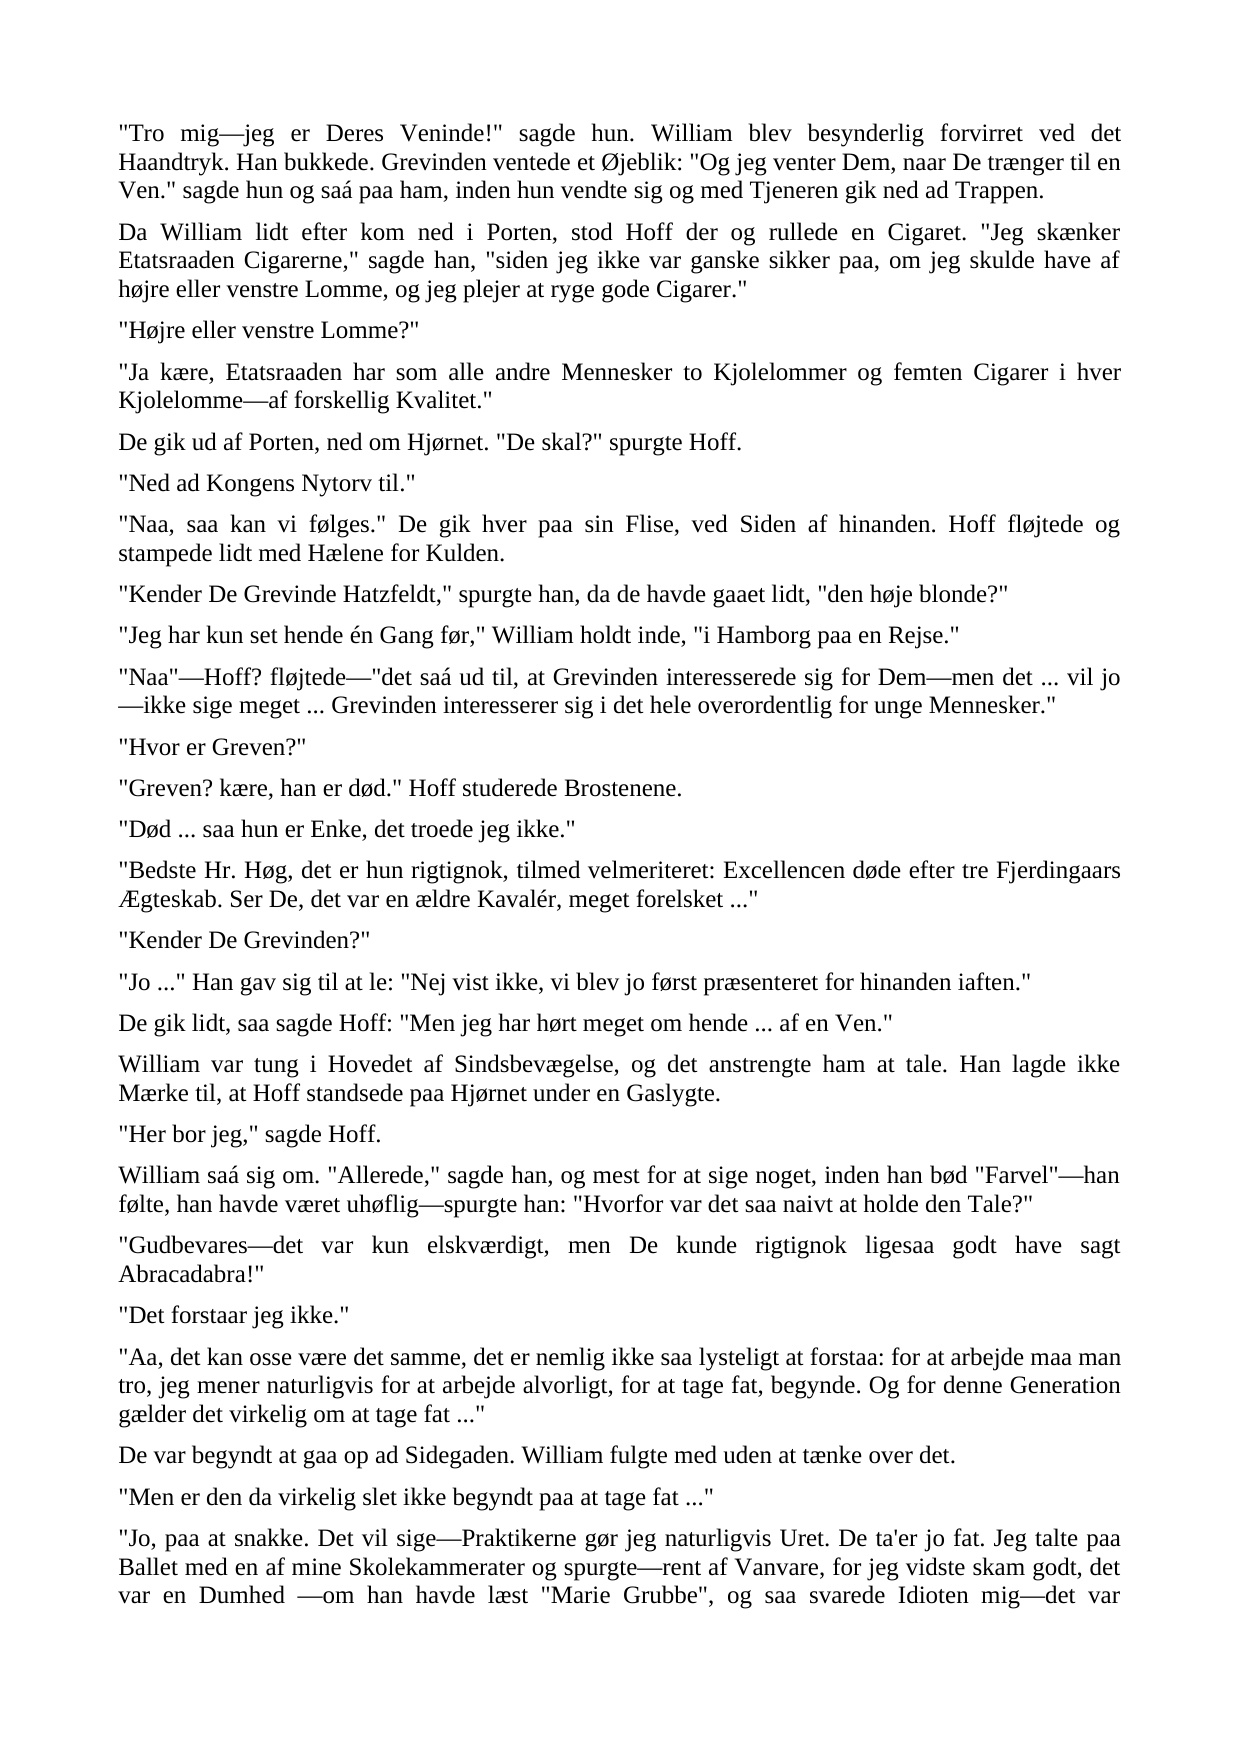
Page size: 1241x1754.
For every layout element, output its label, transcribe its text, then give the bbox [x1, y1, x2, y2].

text "Gudbevares—det var kun elskværdigt, men De kunde rigtignok ligesaa godt have sagt Abracadabra!" [118, 1231, 1122, 1288]
text "Bedste Hr. Høg, det er hun rigtignok, tilmed velmeriteret: Excellencen døde efter tre Fjerdingaars Ægteskab. Ser De, det var en ældre Kavalér, meget forelsket ..." [118, 856, 1122, 913]
text William var tung i Hovedet af Sindsbevægelse, og det anstrengte ham at tale. Han lagde ikke Mærke til, at Hoff standsede paa Hjørnet under en Gaslygte. [118, 1049, 1122, 1107]
text "Naa, saa kan vi følges." De gik hver paa sin Flise, ved Siden af hinanden. Hoff fløjtede og stampede lidt med Hælene for Kulden. [118, 509, 1122, 567]
text "Jeg har kun set hende én Gang før," William holdt inde, "i Hamborg paa en Rejse." [118, 621, 1122, 649]
text "Kender De Grevinden?" [118, 926, 1122, 954]
text Da William lidt efter kom ned i Porten, stod Hoff der og rullede en Cigaret. "Jeg skænker Etatsraaden Cigarerne," sagde han, "siden jeg ikke var ganske sikker paa, om jeg skulde have af højre eller venstre Lomme, og jeg plejer at ryge gode Cigarer." [118, 217, 1122, 303]
text "Men er den da virkelig slet ikke begyndt paa at tage fat ..." [118, 1482, 1122, 1511]
text "Jo, paa at snakke. Det vil sige—Praktikerne gør jeg naturligvis Uret. De ta'er jo fat. Jeg talte paa Ballet med en af mine Skolekammerater og spurgte—rent af Vanvare, for jeg vidste skam godt, det var en Dumhed —om han havde læst "Marie Grubbe", og saa svarede Idioten mig—det var [118, 1523, 1122, 1609]
text "Ned ad Kongens Nytorv til." [118, 468, 1122, 497]
text "Aa, det kan osse være det samme, det er nemlig ikke saa lysteligt at forstaa: for at arbejde maa man tro, jeg mener naturligvis for at arbejde alvorligt, for at tage fat, begynde. Og for denne Generation gælder det virkelig om at tage fat ..." [118, 1342, 1122, 1428]
text De gik ud af Porten, ned om Hjørnet. "De skal?" spurgte Hoff. [118, 427, 1122, 456]
text "Greven? kære, han er død." Hoff studerede Brostenene. [118, 773, 1122, 802]
text "Tro mig—jeg er Deres Veninde!" sagde hun. William blev besynderlig forvirret ved det Haandtryk. Han bukkede. Grevinden ventede et Øjeblik: "Og jeg venter Dem, naar De trænger til en Ven." sagde hun og saá paa ham, inden hun vendte sig og med Tjeneren gik ned ad Trappen. [118, 118, 1122, 204]
text "Naa"—Hoff? fløjtede—"det saá ud til, at Grevinden interesserede sig for Dem—men det ... vil jo—ikke sige meget ... Grevinden interesserer sig i det hele overordentlig for unge Mennesker." [118, 662, 1122, 719]
text William saá sig om. "Allerede," sagde han, og mest for at sige noget, inden han bød "Farvel"—han følte, han havde været uhøflig—spurgte han: "Hvorfor var det saa naivt at holde den Tale?" [118, 1161, 1122, 1218]
text "Jo ..." Han gav sig til at le: "Nej vist ikke, vi blev jo først præsenteret for hinanden iaften." [118, 967, 1122, 996]
text "Højre eller venstre Lomme?" [118, 316, 1122, 344]
text "Hvor er Greven?" [118, 732, 1122, 761]
text "Ja kære, Etatsraaden har som alle andre Mennesker to Kjolelommer og femten Cigarer i hver Kjolelomme—af forskellig Kvalitet." [118, 357, 1122, 414]
text "Kender De Grevinde Hatzfeldt," spurgte han, da de havde gaaet lidt, "den høje blonde?" [118, 579, 1122, 608]
text "Det forstaar jeg ikke." [118, 1301, 1122, 1329]
text De var begyndt at gaa op ad Sidegaden. William fulgte med uden at tænke over det. [118, 1441, 1122, 1469]
text "Død ... saa hun er Enke, det troede jeg ikke." [118, 814, 1122, 843]
text "Her bor jeg," sagde Hoff. [118, 1119, 1122, 1148]
text De gik lidt, saa sagde Hoff: "Men jeg har hørt meget om hende ... af en Ven." [118, 1008, 1122, 1037]
